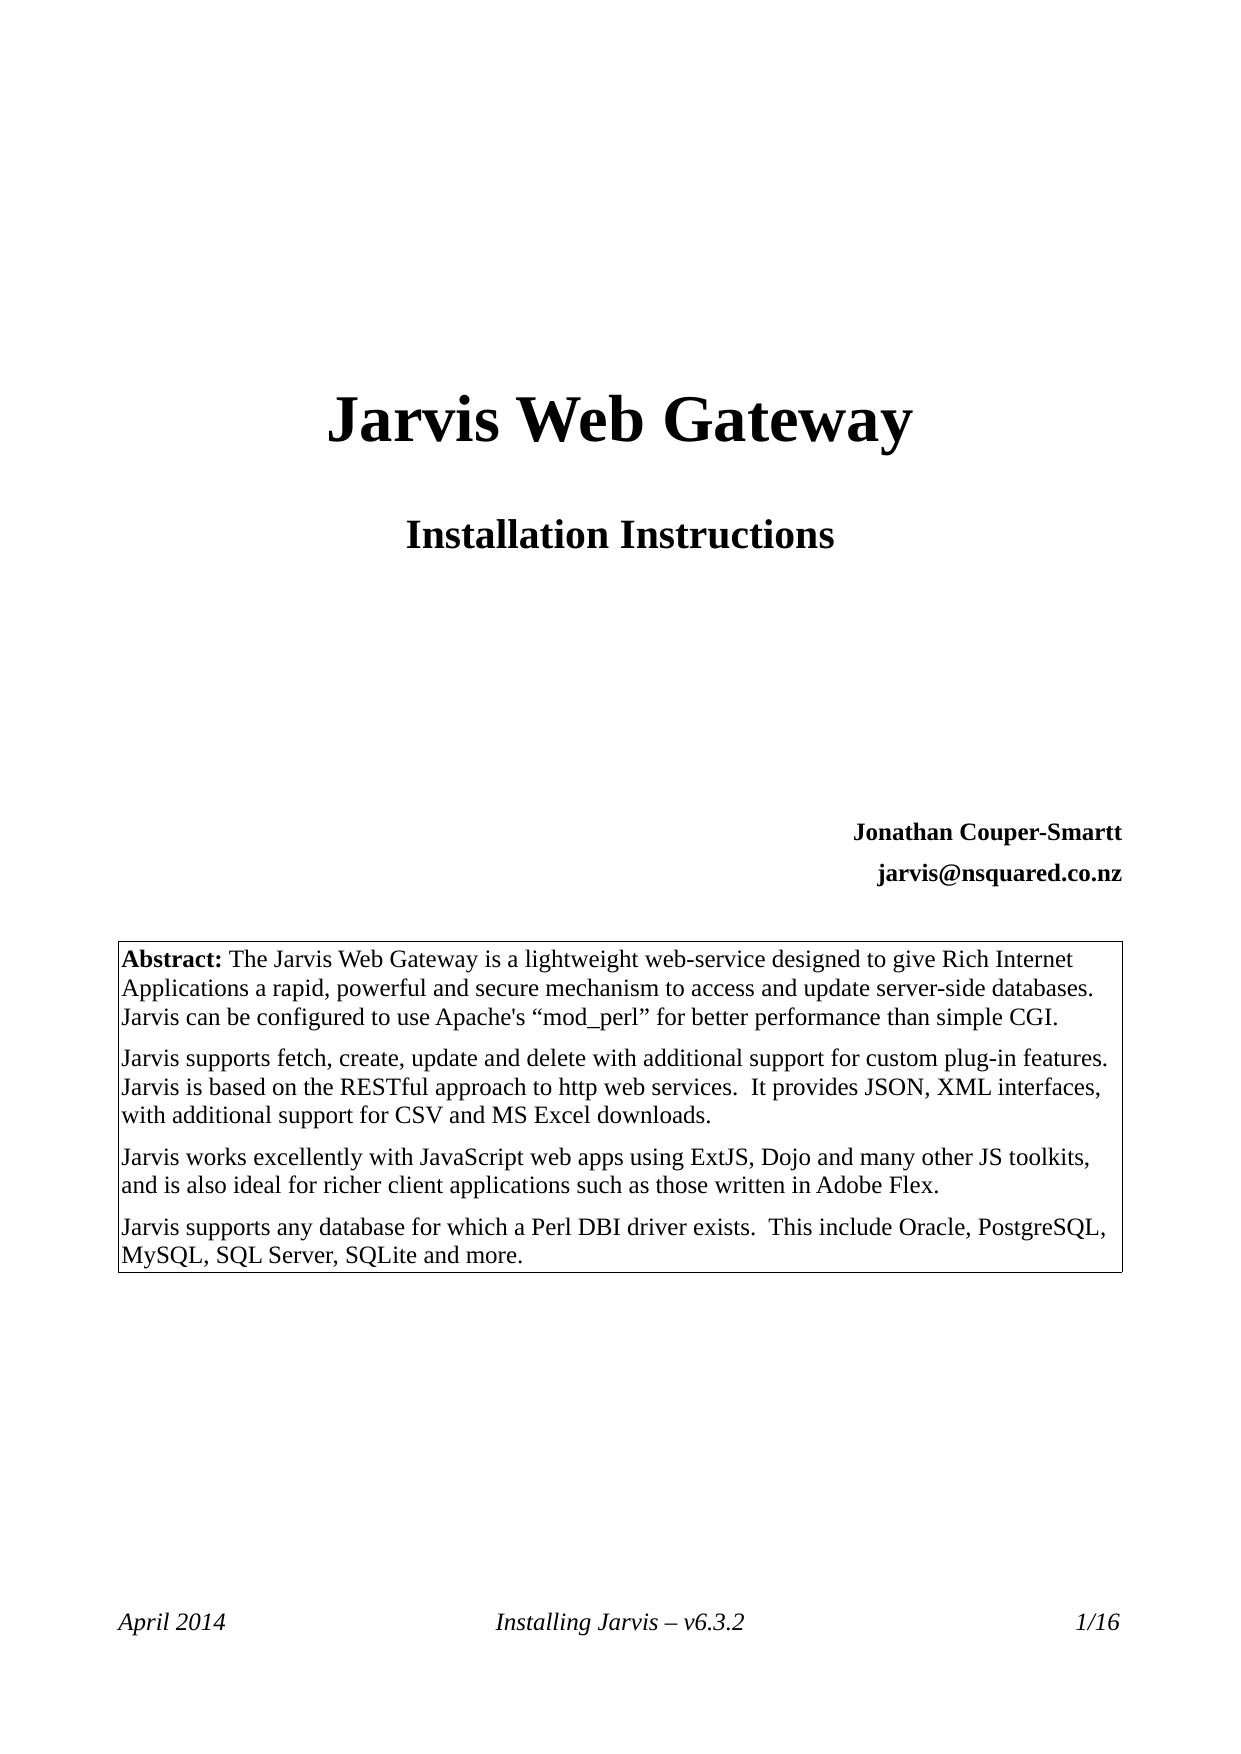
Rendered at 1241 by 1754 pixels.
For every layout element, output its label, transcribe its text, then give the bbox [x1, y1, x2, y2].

text Installation Instructions [118, 509, 1122, 557]
text Abstract: The Jarvis Web Gateway is a lightweight web-service designed to give Rich Internet Applications a rapid, powerful and secure mechanism to access and update server-side databases. Jarvis can be configured to use Apache's “mod_perl” for better performance than simple CGI. [119, 942, 1122, 1030]
text Jonathan Couper-Smartt [118, 817, 1122, 846]
text Jarvis works excellently with JavaScript web apps using ExtJS, Dojo and many other JS toolkits, and is also ideal for richer client applications such as those written in Adobe Flex. [119, 1138, 1122, 1199]
text Jarvis Web Gateway [118, 379, 1122, 456]
text Jarvis supports fetch, create, update and delete with additional support for custom plug-in features. Jarvis is based on the RESTful approach to http web services. It provides JSON, XML interfaces, with additional support for CSV and MS Excel downloads. [119, 1040, 1122, 1129]
text jarvis@nsquared.co.nz [118, 858, 1122, 887]
text Jarvis supports any database for which a Perl DBI driver exists. This include Oracle, PostgreSQL, MySQL, SQL Server, SQLite and more. [119, 1208, 1122, 1272]
